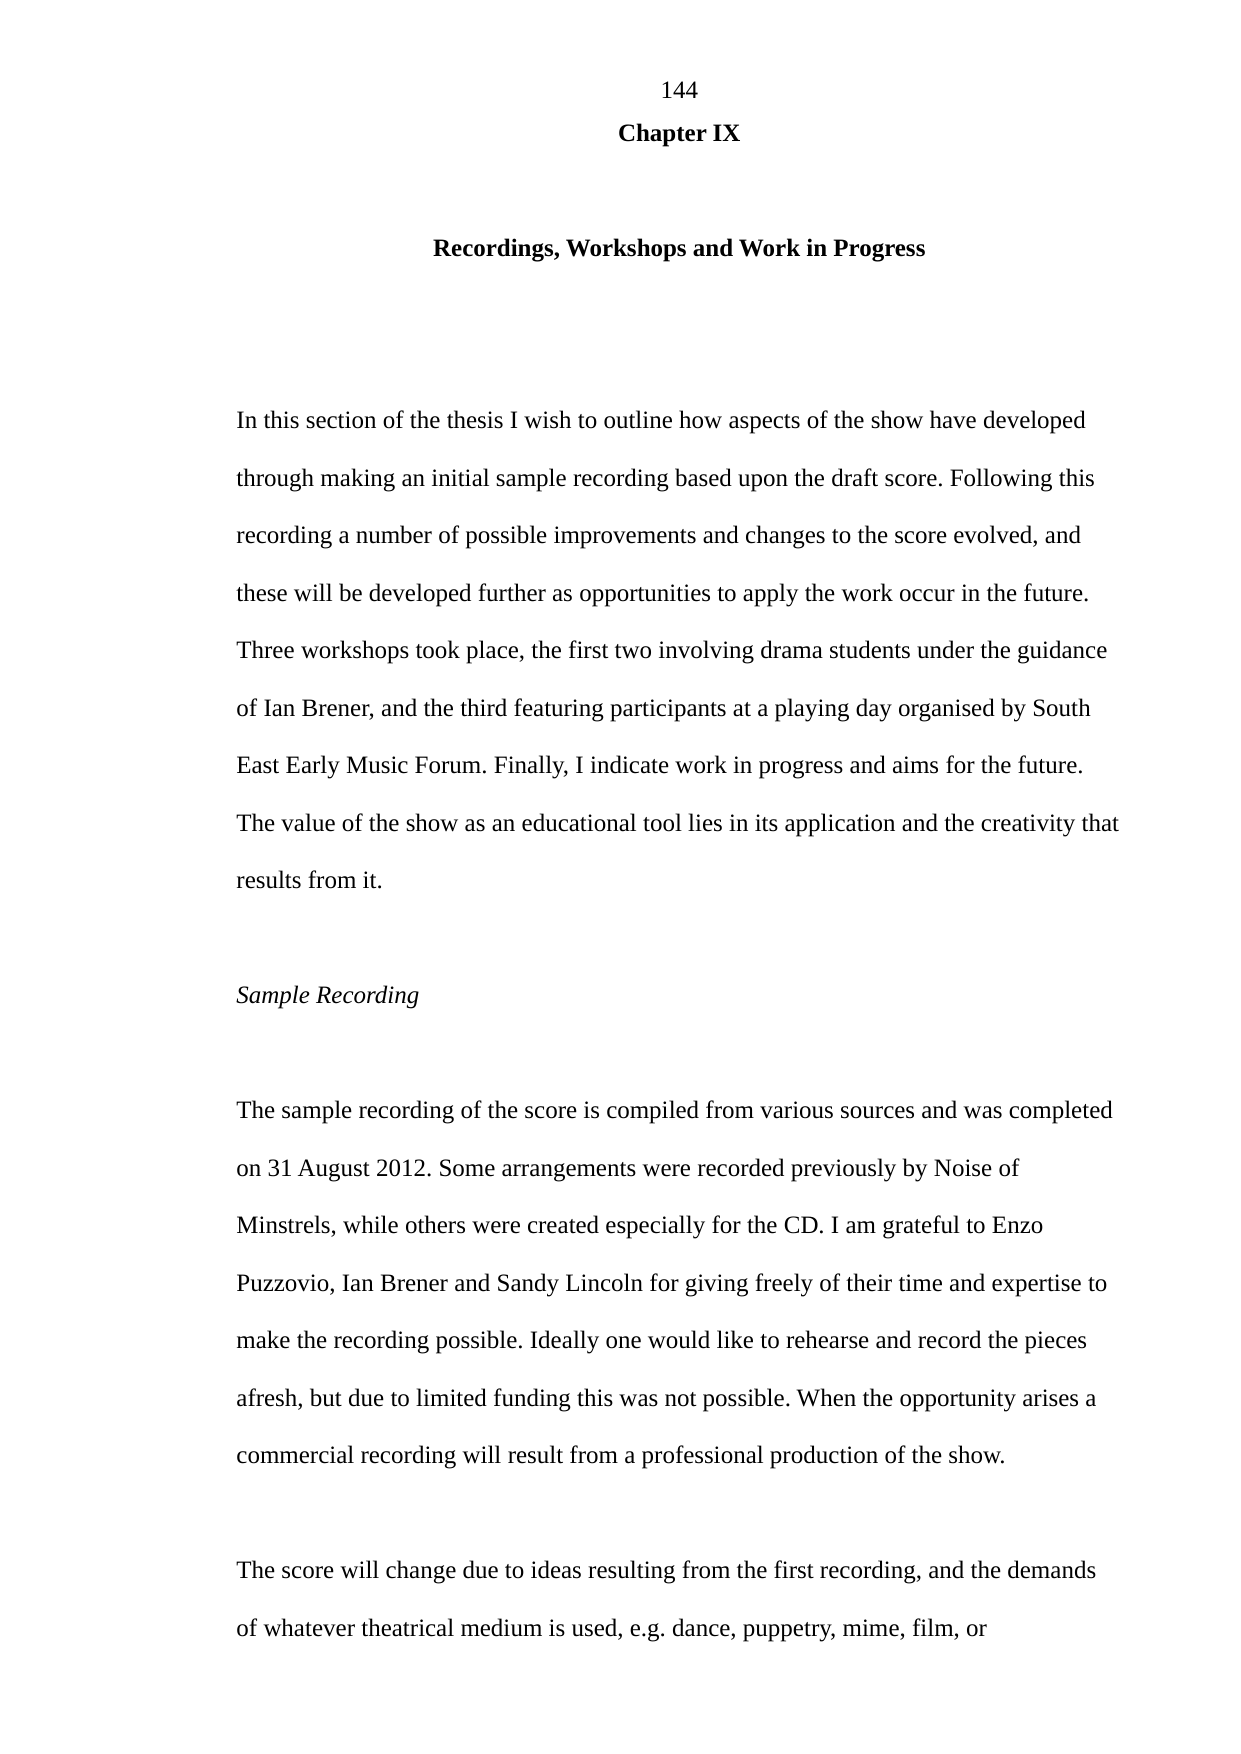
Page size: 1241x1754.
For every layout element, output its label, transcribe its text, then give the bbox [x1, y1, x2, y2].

text Recordings, Workshops and Work in Progress [236, 233, 1122, 262]
text The score will change due to ideas resulting from the first recording, and the demands of whatever theatrical medium is used, e.g. dance, puppetry, mime, film, or [236, 1556, 1122, 1642]
text The value of the show as an educational tool lies in its application and the creativity that results from it. [236, 808, 1122, 894]
text In this section of the thesis I wish to outline how aspects of the show have developed through making an initial sample recording based upon the draft score. Following this recording a number of possible improvements and changes to the score evolved, and these will be developed further as opportunities to apply the work occur in the future. Three workshops took place, the first two involving drama students under the guidance of Ian Brener, and the third featuring participants at a playing day organised by South East Early Music Forum. Finally, I indicate work in progress and aims for the future. [236, 406, 1122, 779]
text The sample recording of the score is compiled from various sources and was completed on 31 August 2012. Some arrangements were recorded previously by Noise of Minstrels, while others were created especially for the CD. I am grateful to Enzo Puzzovio, Ian Brener and Sandy Lincoln for giving freely of their time and expertise to make the recording possible. Ideally one would like to rehearse and record the pieces afresh, but due to limited funding this was not possible. When the opportunity arises a commercial recording will result from a professional production of the show. [236, 1096, 1122, 1469]
text Chapter IX [236, 118, 1122, 147]
text Sample Recording [236, 981, 1122, 1009]
